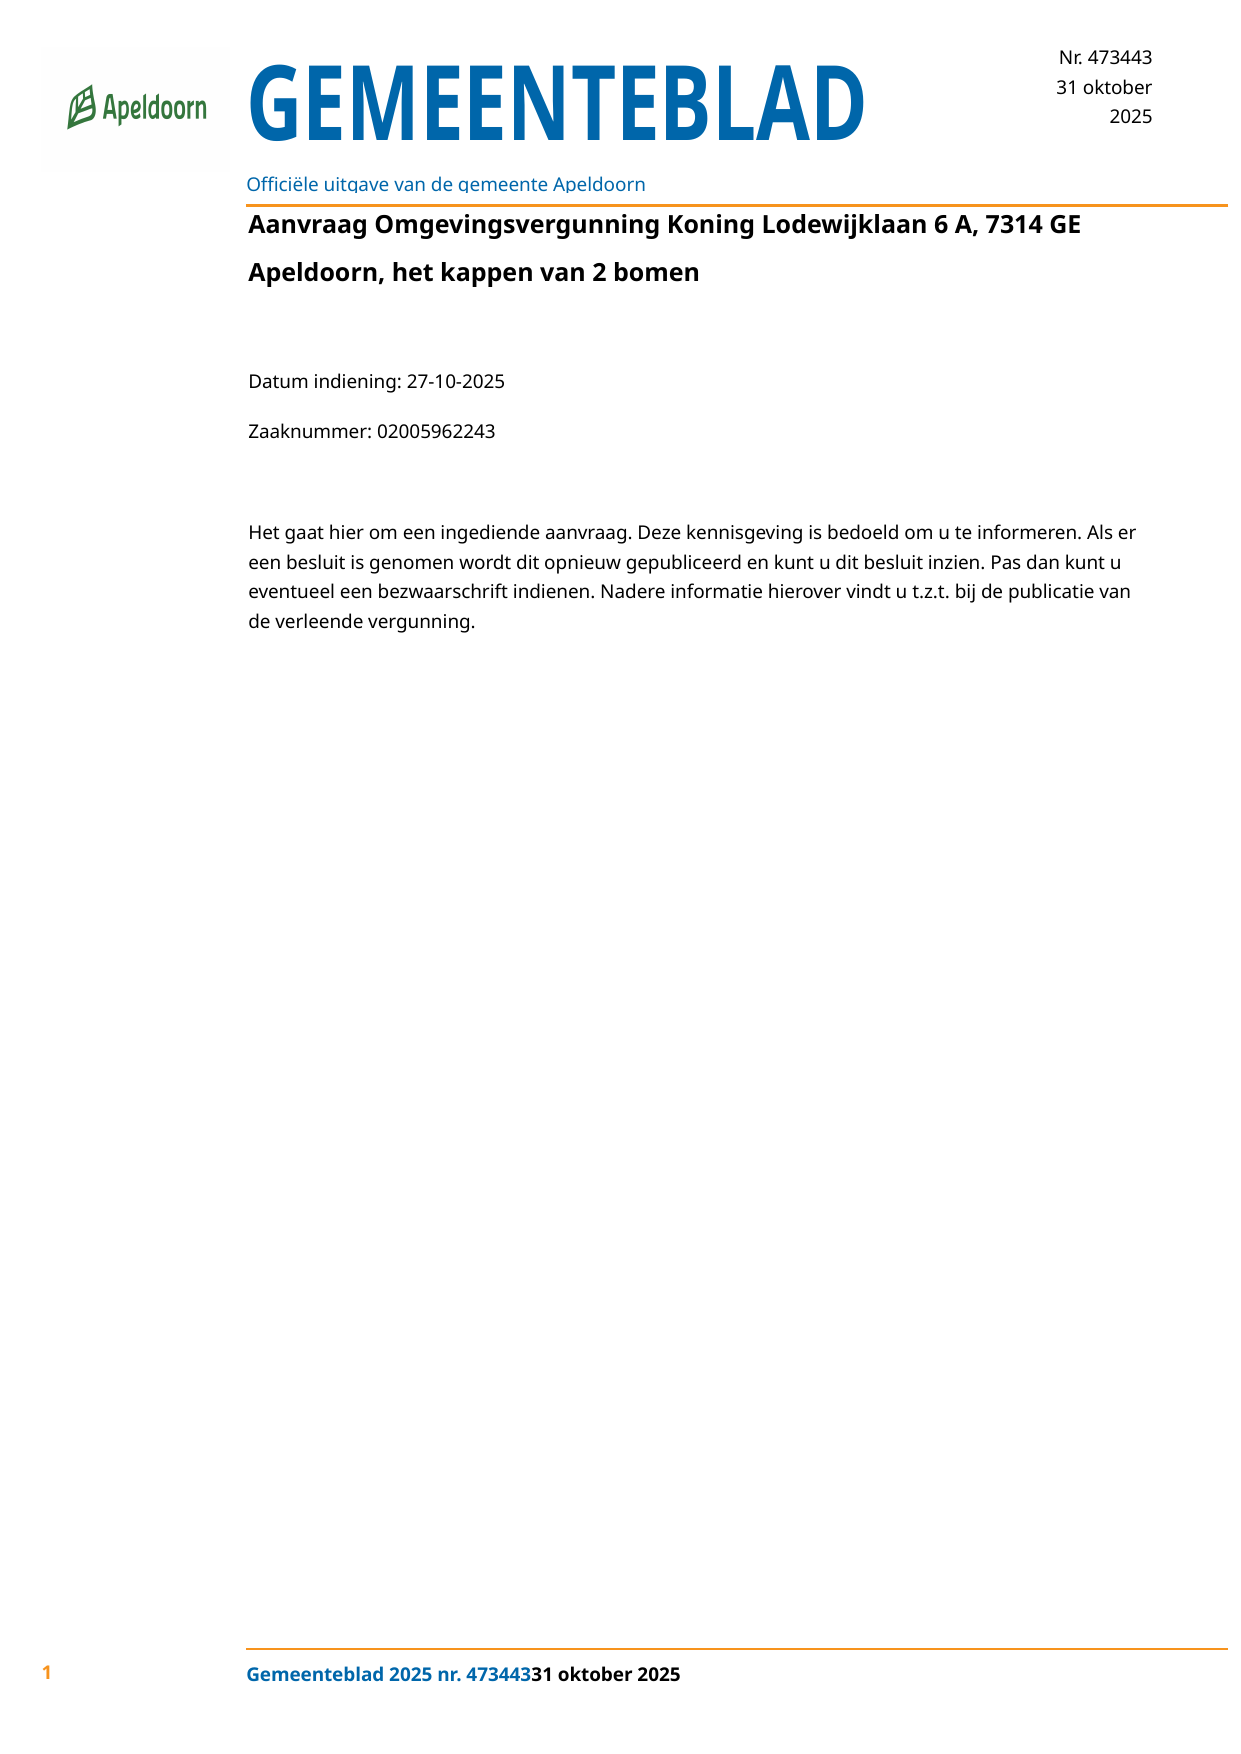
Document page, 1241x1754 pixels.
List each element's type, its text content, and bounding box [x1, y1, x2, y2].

text Zaaknummer: 02005962243 [248, 419, 1152, 444]
picture [41, 47, 231, 172]
text Het gaat hier om een ingediende aanvraag. Deze kennisgeving is bedoeld om u te informeren. Als er een besluit is genomen wordt dit opnieuw gepubliceerd en kunt u dit besluit inzien. Pas dan kunt u eventueel een bezwaarschrift indienen. Nadere informatie hierover vindt u t.z.t. bij de publicatie van de verleende vergunning. [248, 519, 1152, 634]
text Aanvraag Omgevingsvergunning Koning Lodewijklaan 6 A, 7314 GE Apeldoorn, het kappen van 2 bomen [248, 207, 1152, 288]
text Datum indiening: 27-10-2025 [248, 368, 1152, 394]
